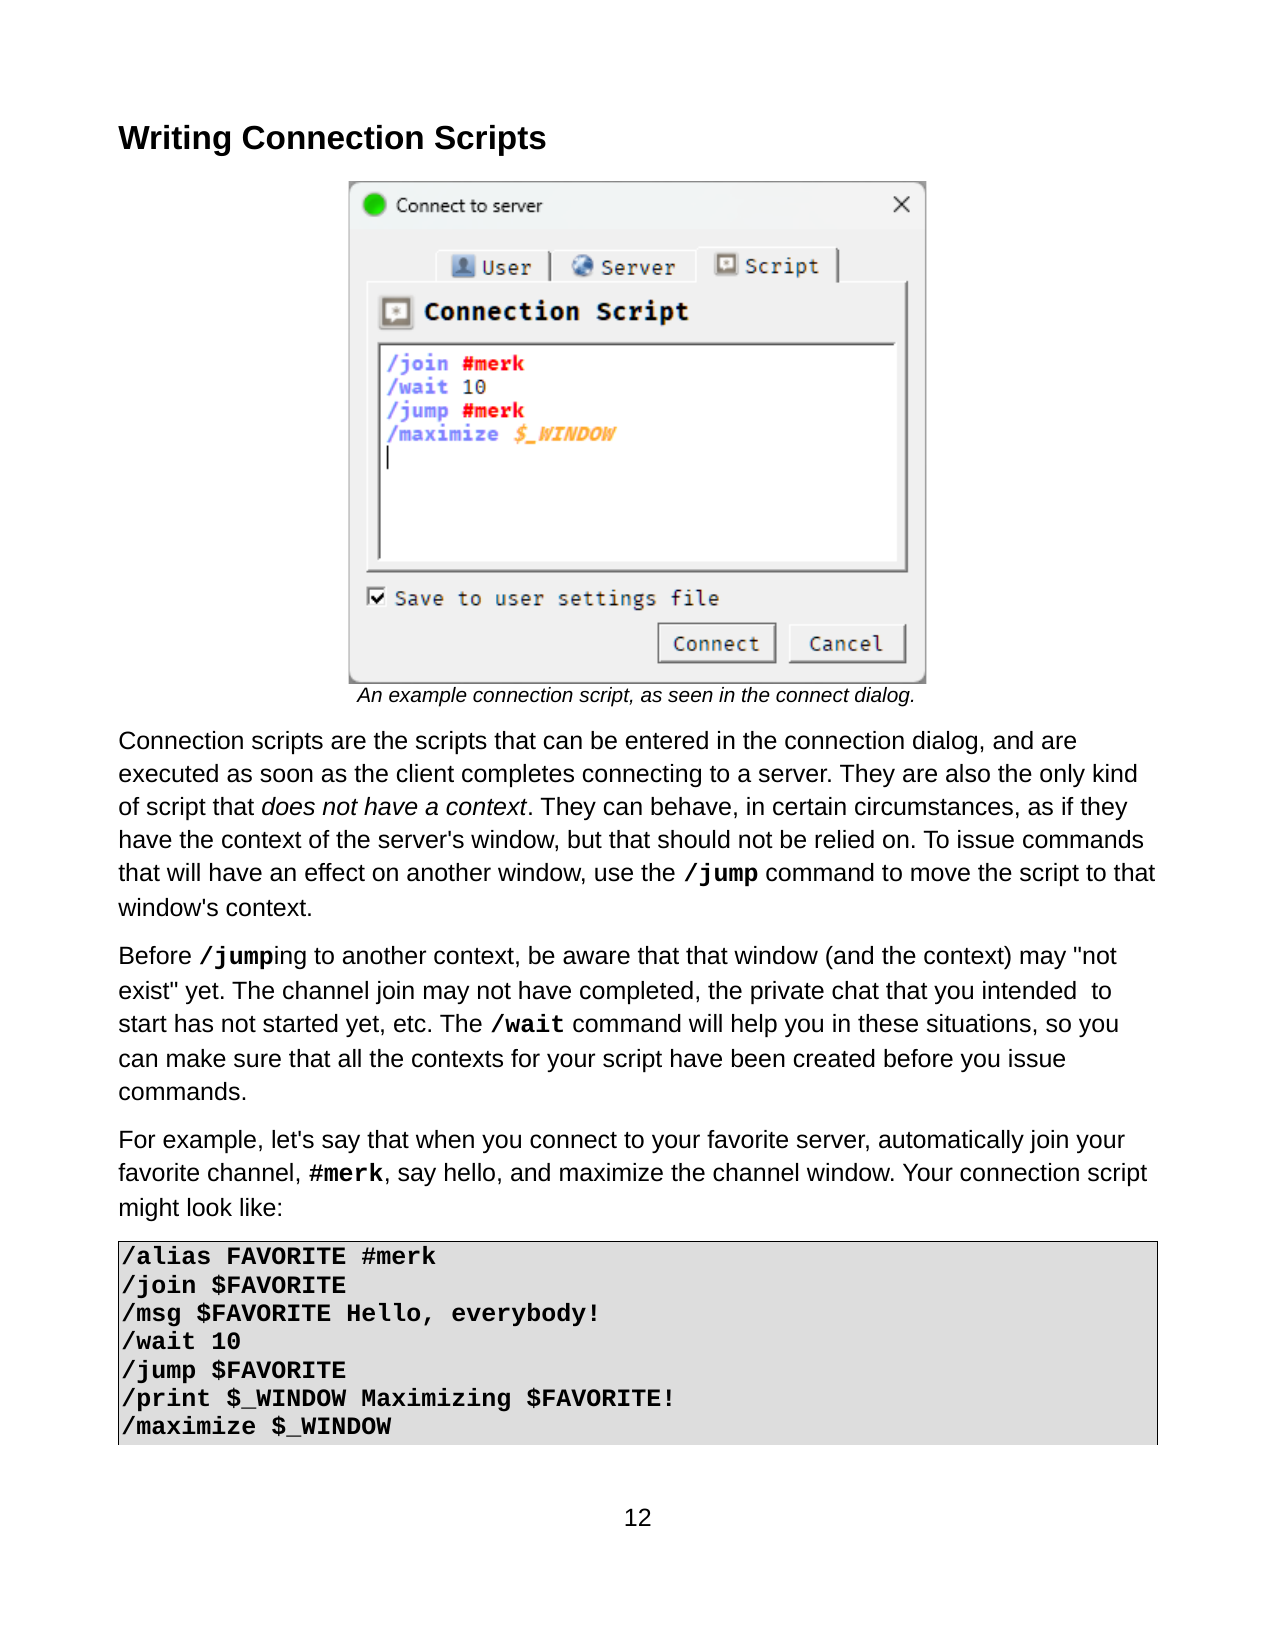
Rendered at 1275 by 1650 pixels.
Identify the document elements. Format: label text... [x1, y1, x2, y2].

table_header /alias FAVORITE #merk /join $FAVORITE /msg $FAVORITE Hello, everybody! /wait 10 /jump $FAVORITE /print $_WINDOW Maximizing $FAVORITE! /maximize $_WINDOW [119, 1242, 1157, 1445]
text An example connection script, as seen in the connect dialog. [348, 684, 927, 707]
text For example, let's say that when you connect to your favorite server, automatically join your favorite channel, #merk, say hello, and maximize the channel window. Your connection script might look like: [118, 1125, 1157, 1222]
text Connection scripts are the scripts that can be entered in the connection dialog, and are executed as soon as the client completes connecting to a server. They are also the only kind of script that does not have a context. They can behave, in certain circumstances, as if they have the context of the server's window, but that should not be relied on. To issue commands that will have an effect on another window, use the /jump command to move the script to that window's context. [118, 726, 1157, 922]
picture [348, 181, 927, 684]
subtitle Writing Connection Scripts [118, 118, 1157, 157]
text Before /jumping to another context, be aware that that window (and the context) may "not exist" yet. The channel join may not have completed, the private chat that you intended to start has not started yet, etc. The /wait command will help you in these situations, so you can make sure that all the contexts for your script have been created before you issue commands. [118, 941, 1157, 1106]
